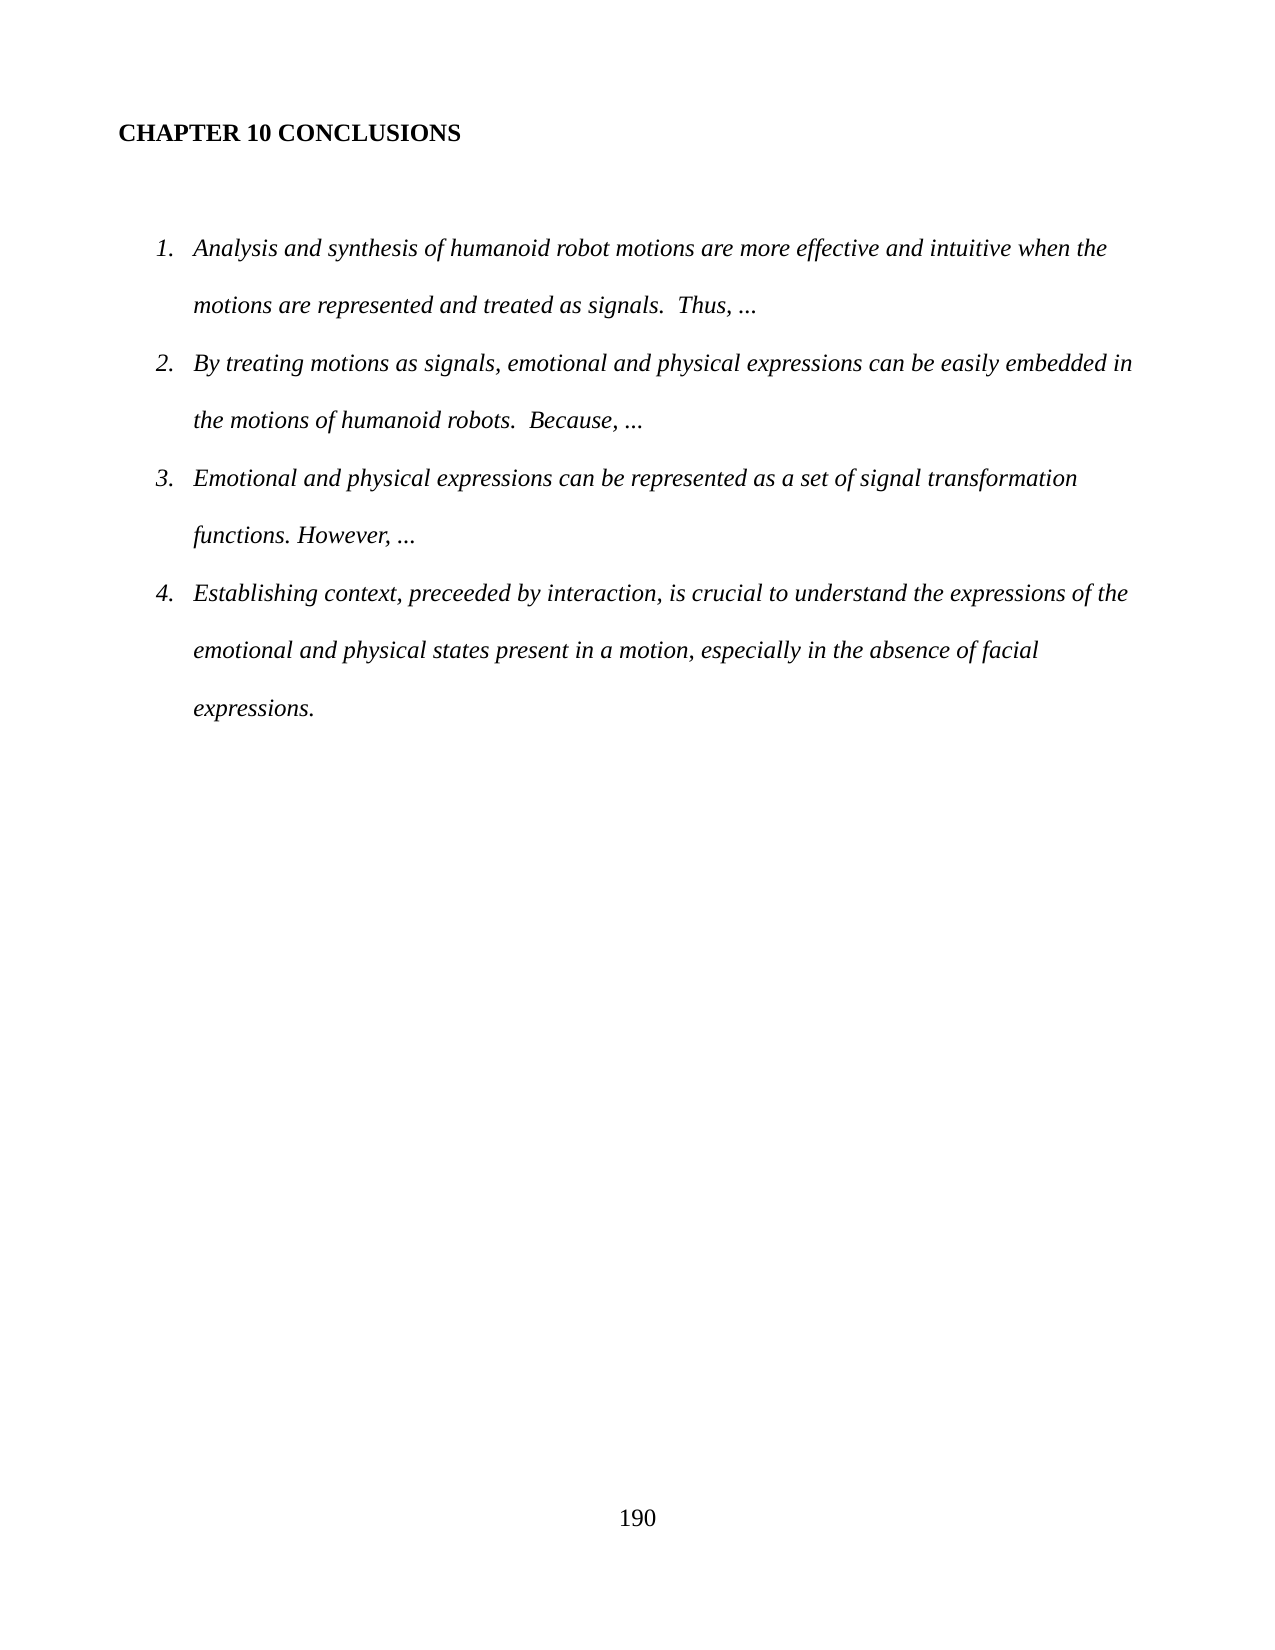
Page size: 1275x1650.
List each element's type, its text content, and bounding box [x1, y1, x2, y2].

list Analysis and synthesis of humanoid robot motions are more effective and intuitive when the motions are represented and treated as signals. Thus, ... [156, 233, 1157, 319]
list Establishing context, preceeded by interaction, is crucial to understand the expressions of the emotional and physical states present in a motion, especially in the absence of facial expressions. [156, 578, 1157, 722]
list By treating motions as signals, emotional and physical expressions can be easily embedded in the motions of humanoid robots. Because, ... [156, 348, 1157, 434]
text CHAPTER 10 CONCLUSIONS [118, 118, 1157, 147]
list Emotional and physical expressions can be represented as a set of signal transformation functions. However, ... [156, 463, 1157, 549]
